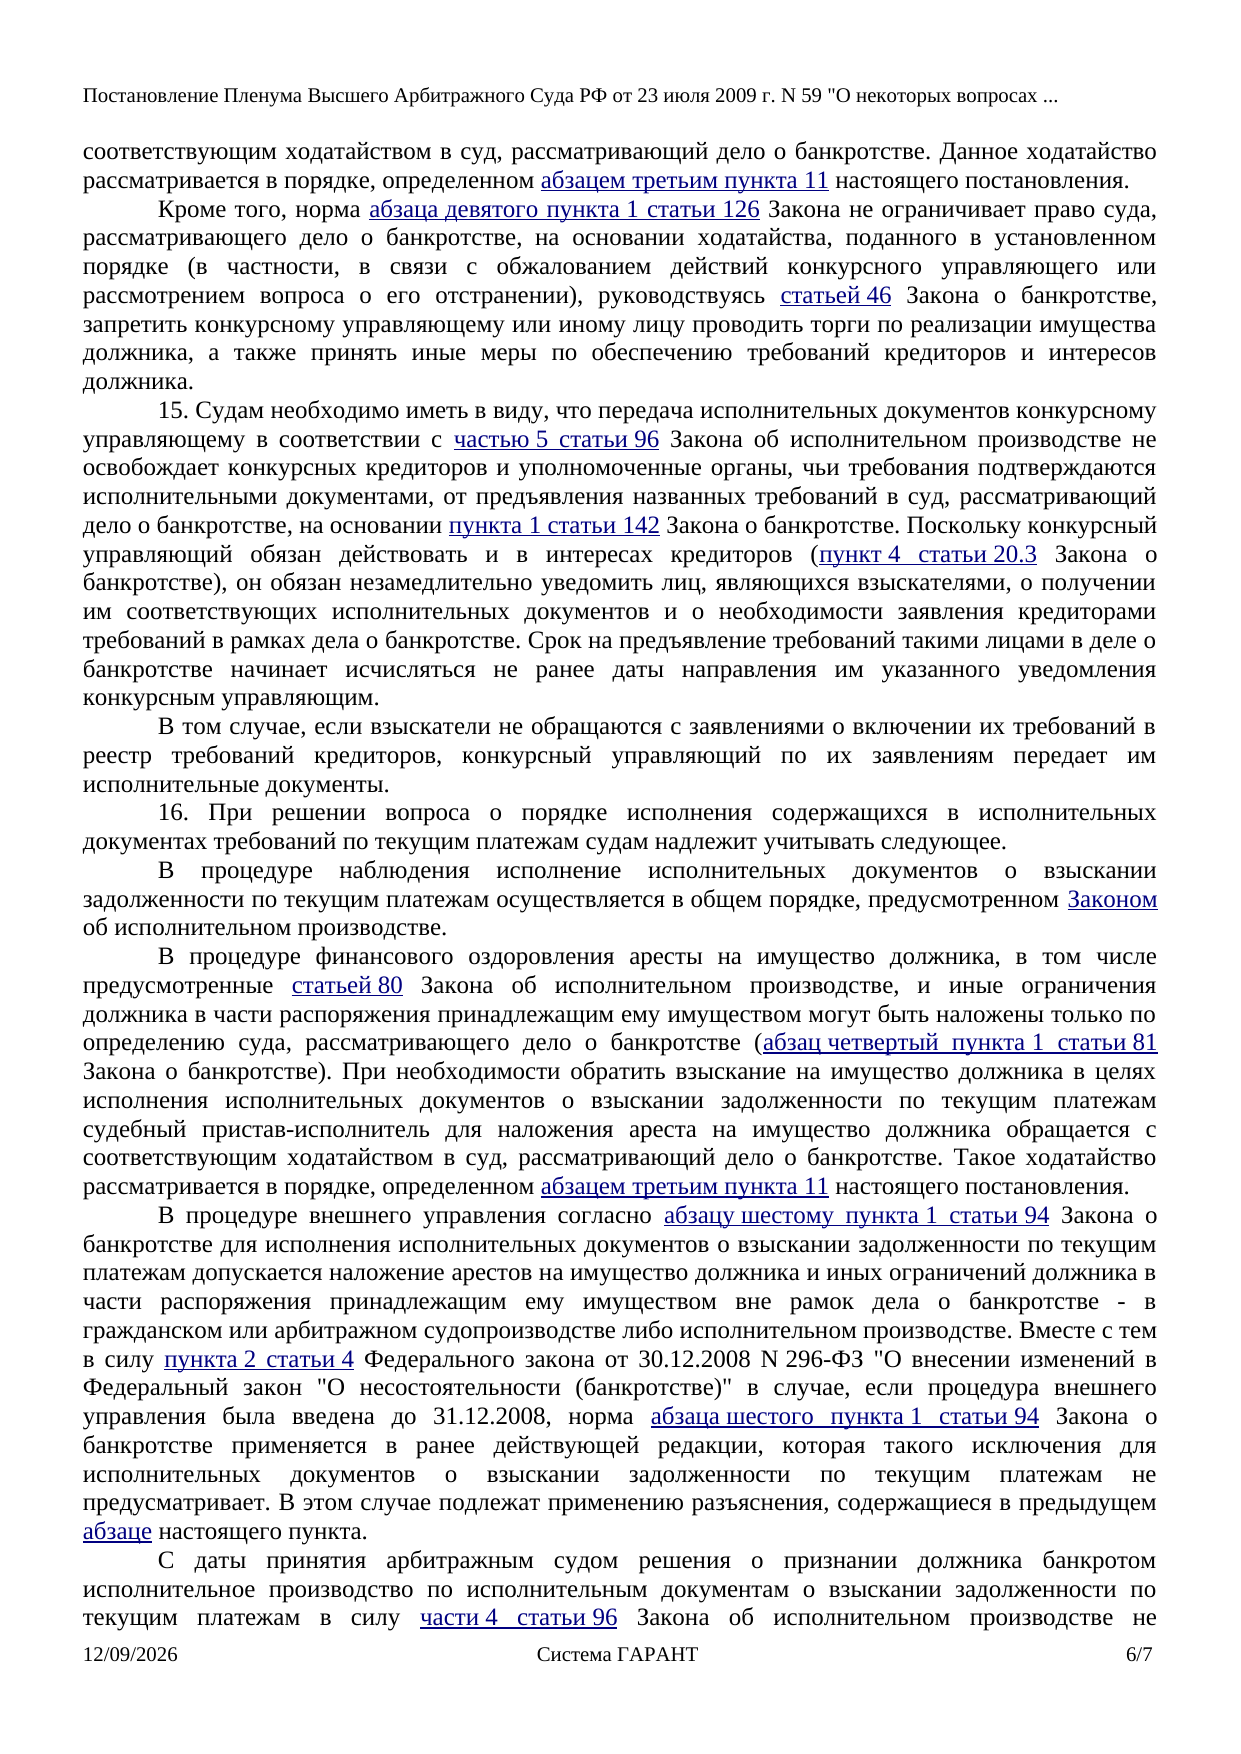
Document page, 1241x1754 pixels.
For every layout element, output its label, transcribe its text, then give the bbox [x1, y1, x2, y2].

text В процедуре финансового оздоровления аресты на имущество должника, в том числе предусмотренные статьей 80 Закона об исполнительном производстве, и иные ограничения должника в части распоряжения принадлежащим ему имуществом могут быть наложены только по определению суда, рассматривающего дело о банкротстве (абзац четвертый пункта 1 статьи 81 Закона о банкротстве). При необходимости обратить взыскание на имущество должника в целях исполнения исполнительных документов о взыскании задолженности по текущим платежам судебный пристав-исполнитель для наложения ареста на имущество должника обращается с соответствующим ходатайством в суд, рассматривающий дело о банкротстве. Такое ходатайство рассматривается в порядке, определенном абзацем третьим пункта 11 настоящего постановления. [83, 941, 1157, 1200]
text В процедуре наблюдения исполнение исполнительных документов о взыскании задолженности по текущим платежам осуществляется в общем порядке, предусмотренном Законом об исполнительном производстве. [83, 855, 1157, 941]
text Кроме того, норма абзаца девятого пункта 1 статьи 126 Закона не ограничивает право суда, рассматривающего дело о банкротстве, на основании ходатайства, поданного в установленном порядке (в частности, в связи с обжалованием действий конкурсного управляющего или рассмотрением вопроса о его отстранении), руководствуясь статьей 46 Закона о банкротстве, запретить конкурсному управляющему или иному лицу проводить торги по реализации имущества должника, а также принять иные меры по обеспечению требований кредиторов и интересов должника. [83, 194, 1157, 395]
text В том случае, если взыскатели не обращаются с заявлениями о включении их требований в реестр требований кредиторов, конкурсный управляющий по их заявлениям передает им исполнительные документы. [83, 711, 1157, 797]
text 15. Судам необходимо иметь в виду, что передача исполнительных документов конкурсному управляющему в соответствии с частью 5 статьи 96 Закона об исполнительном производстве не освобождает конкурсных кредиторов и уполномоченные органы, чьи требования подтверждаются исполнительными документами, от предъявления названных требований в суд, рассматривающий дело о банкротстве, на основании пункта 1 статьи 142 Закона о банкротстве. Поскольку конкурсный управляющий обязан действовать и в интересах кредиторов (пункт 4 статьи 20.3 Закона о банкротстве), он обязан незамедлительно уведомить лиц, являющихся взыскателями, о получении им соответствующих исполнительных документов и о необходимости заявления кредиторами требований в рамках дела о банкротстве. Срок на предъявление требований такими лицами в деле о банкротстве начинает исчисляться не ранее даты направления им указанного уведомления конкурсным управляющим. [83, 395, 1157, 711]
text С даты принятия арбитражным судом решения о признании должника банкротом исполнительное производство по исполнительным документам о взыскании задолженности по текущим платежам в силу части 4 статьи 96 Закона об исполнительном производстве не [83, 1545, 1157, 1631]
text соответствующим ходатайством в суд, рассматривающий дело о банкротстве. Данное ходатайство рассматривается в порядке, определенном абзацем третьим пункта 11 настоящего постановления. [83, 136, 1157, 194]
text 16. При решении вопроса о порядке исполнения содержащихся в исполнительных документах требований по текущим платежам судам надлежит учитывать следующее. [83, 797, 1157, 855]
text В процедуре внешнего управления согласно абзацу шестому пункта 1 статьи 94 Закона о банкротстве для исполнения исполнительных документов о взыскании задолженности по текущим платежам допускается наложение арестов на имущество должника и иных ограничений должника в части распоряжения принадлежащим ему имуществом вне рамок дела о банкротстве - в гражданском или арбитражном судопроизводстве либо исполнительном производстве. Вместе с тем в силу пункта 2 статьи 4 Федерального закона от 30.12.2008 N 296-ФЗ "О внесении изменений в Федеральный закон "О несостоятельности (банкротстве)" в случае, если процедура внешнего управления была введена до 31.12.2008, норма абзаца шестого пункта 1 статьи 94 Закона о банкротстве применяется в ранее действующей редакции, которая такого исключения для исполнительных документов о взыскании задолженности по текущим платежам не предусматривает. В этом случае подлежат применению разъяснения, содержащиеся в предыдущем абзаце настоящего пункта. [83, 1200, 1157, 1545]
